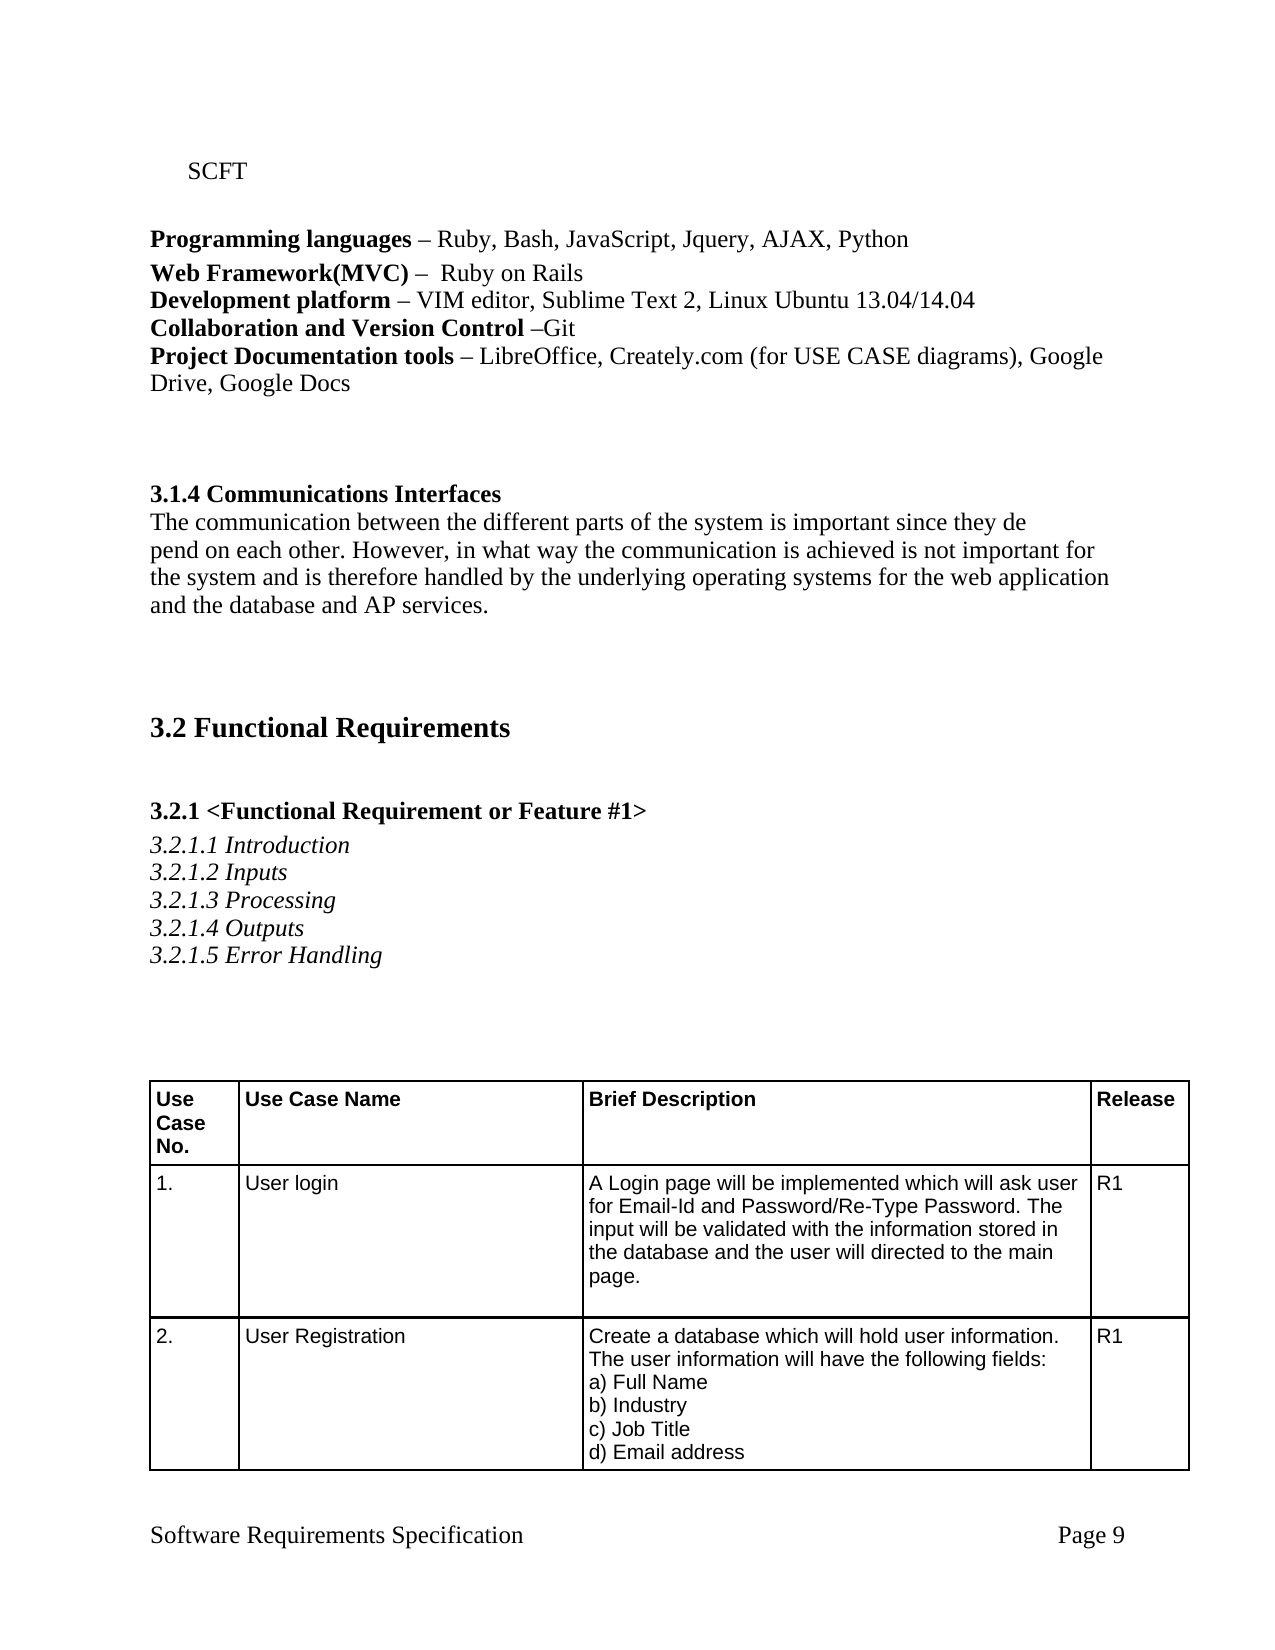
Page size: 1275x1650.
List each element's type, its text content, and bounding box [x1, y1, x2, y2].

table_cell 2. [151, 1319, 238, 1469]
text Web Framework(MVC) – Ruby on Rails [150, 259, 1125, 286]
text The communication between the different parts of the system is important since they de [150, 508, 1125, 536]
table_header Release [1092, 1082, 1188, 1163]
text 3.2.1.3 Processing [150, 886, 1125, 914]
text 3.2.1.1 Introduction [150, 831, 1125, 858]
table_header Use Case Name [240, 1082, 582, 1163]
subtitle 3.2 Functional Requirements [150, 712, 1125, 744]
table_cell 1. [151, 1166, 238, 1316]
text 3.2.1.2 Inputs [150, 858, 1125, 886]
text pend on each other. However, in what way the communication is achieved is not important for the system and is therefore handled by the underlying operating systems for the web application and the database and AP services. [150, 536, 1125, 619]
table_cell User login [240, 1166, 582, 1316]
table_cell R1 [1092, 1319, 1188, 1469]
text Project Documentation tools – LibreOffice, Creately.com (for USE CASE diagrams), Google Drive, Google Docs [150, 342, 1125, 397]
table_cell A Login page will be implemented which will ask user for Email-Id and Password/Re-Type Password. The input will be validated with the information stored in the database and the user will directed to the main page. [584, 1166, 1090, 1316]
subtitle Programming languages – Ruby, Bash, JavaScript, Jquery, AJAX, Python [150, 225, 1125, 252]
subtitle 3.2.1 <Functional Requirement or Feature #1> [150, 797, 1125, 824]
table_cell R1 [1092, 1166, 1188, 1316]
text Collaboration and Version Control –Git [150, 314, 1125, 342]
text 3.2.1.5 Error Handling [150, 942, 1125, 969]
table_header Use Case No. [151, 1082, 238, 1163]
table_cell User Registration [240, 1319, 582, 1469]
text 3.2.1.4 Outputs [150, 914, 1125, 942]
table_cell Create a database which will hold user information. The user information will have the following fields: a) Full Name b) Industry c) Job Title d) Email address [584, 1319, 1090, 1469]
text 3.1.4 Communications Interfaces [150, 480, 1125, 508]
table_header Brief Description [584, 1082, 1090, 1163]
text Development platform – VIM editor, Sublime Text 2, Linux Ubuntu 13.04/14.04 [150, 286, 1125, 314]
